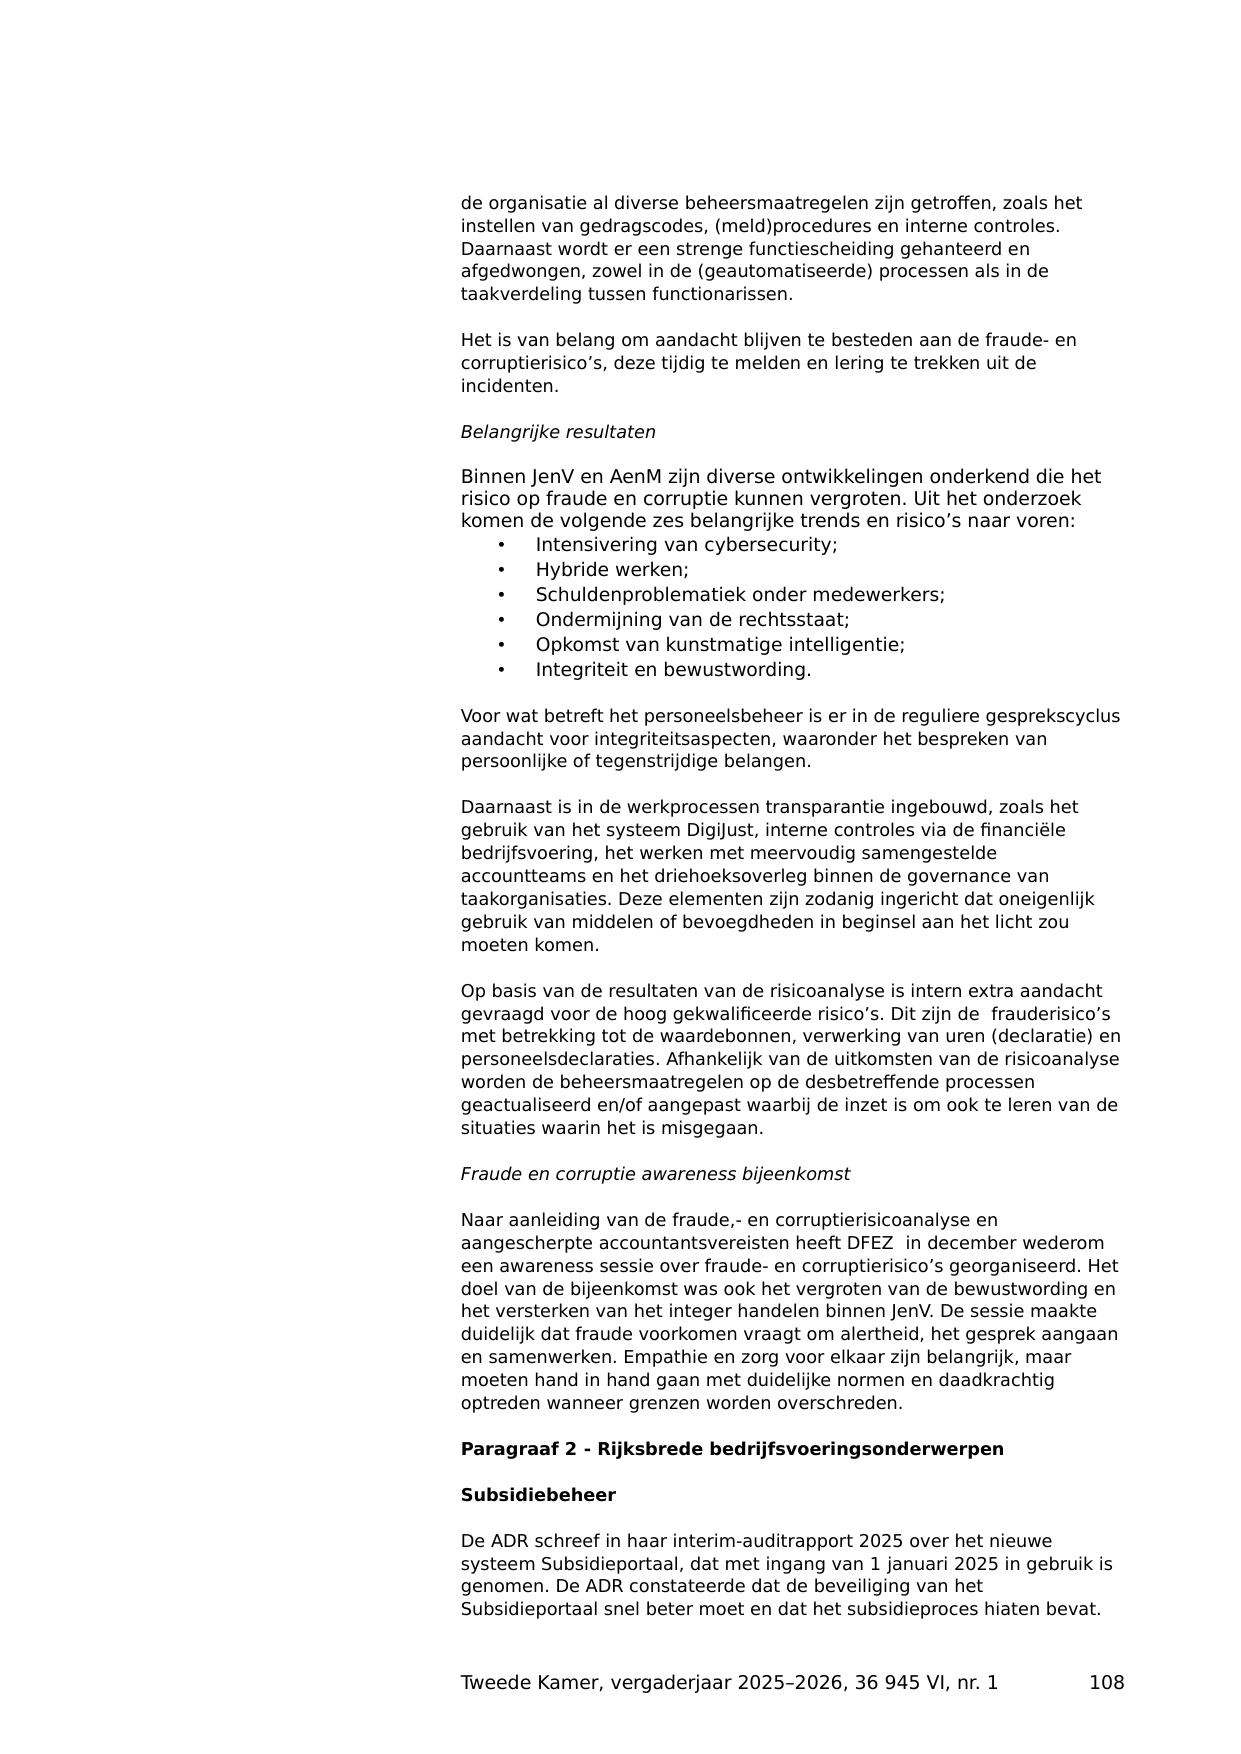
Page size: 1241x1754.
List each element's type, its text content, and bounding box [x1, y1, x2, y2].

text Voor wat betreft het personeelsbeheer is er in de reguliere gesprekscyclus aandacht voor integriteitsaspecten, waaronder het bespreken van persoonlijke of tegenstrijdige belangen. [461, 704, 1125, 772]
text Belangrijke resultaten [461, 420, 1125, 443]
text Naar aanleiding van de fraude,- en corruptierisicoanalyse en aangescherpte accountantsvereisten heeft DFEZ in december wederom een awareness sessie over fraude- en corruptierisico’s georganiseerd. Het doel van de bijeenkomst was ook het vergroten van de bewustwording en het versterken van het integer handelen binnen JenV. De sessie maakte duidelijk dat fraude voorkomen vraagt om alertheid, het gesprek aangaan en samenwerken. Empathie en zorg voor elkaar zijn belangrijk, maar moeten hand in hand gaan met duidelijke normen en daadkrachtig optreden wanneer grenzen worden overschreden. [461, 1208, 1125, 1414]
text de organisatie al diverse beheersmaatregelen zijn getroffen, zoals het instellen van gedragscodes, (meld)procedures en interne controles. Daarnaast wordt er een strenge functiescheiding gehanteerd en afgedwongen, zowel in de (geautomatiseerde) processen als in de taakverdeling tussen functionarissen. [461, 191, 1125, 305]
list Integriteit en bewustwording. [498, 657, 1125, 682]
list Intensivering van cybersecurity; [498, 532, 1125, 557]
text Binnen JenV en AenM zijn diverse ontwikkelingen onderkend die het risico op fraude en corruptie kunnen vergroten. Uit het onderzoek komen de volgende zes belangrijke trends en risico’s naar voren: [461, 466, 1125, 532]
list Hybride werken; [498, 557, 1125, 582]
text Daarnaast is in de werkprocessen transparantie ingebouwd, zoals het gebruik van het systeem DigiJust, interne controles via de financiële bedrijfsvoering, het werken met meervoudig samengestelde accountteams en het driehoeksoverleg binnen de governance van taakorganisaties. Deze elementen zijn zodanig ingericht dat oneigenlijk gebruik van middelen of bevoegdheden in beginsel aan het licht zou moeten komen. [461, 795, 1125, 956]
text De ADR schreef in haar interim-auditrapport 2025 over het nieuwe systeem Subsidieportaal, dat met ingang van 1 januari 2025 in gebruik is genomen. De ADR constateerde dat de beveiliging van het Subsidieportaal snel beter moet en dat het subsidieproces hiaten bevat. [461, 1529, 1125, 1620]
text Op basis van de resultaten van de risicoanalyse is intern extra aandacht gevraagd voor de hoog gekwalificeerde risico’s. Dit zijn de frauderisico’s met betrekking tot de waardebonnen, verwerking van uren (declaratie) en personeelsdeclaraties. Afhankelijk van de uitkomsten van de risicoanalyse worden de beheersmaatregelen op de desbetreffende processen geactualiseerd en/of aangepast waarbij de inzet is om ook te leren van de situaties waarin het is misgegaan. [461, 979, 1125, 1139]
text Fraude en corruptie awareness bijeenkomst [461, 1162, 1125, 1185]
text Paragraaf 2 - Rĳksbrede bedrĳfsvoeringsonderwerpen [461, 1437, 1125, 1460]
text Het is van belang om aandacht blijven te besteden aan de fraude- en corruptierisico’s, deze tijdig te melden en lering te trekken uit de incidenten. [461, 328, 1125, 397]
list Ondermijning van de rechtsstaat; [498, 607, 1125, 632]
list Opkomst van kunstmatige intelligentie; [498, 632, 1125, 657]
list Schuldenproblematiek onder medewerkers; [498, 582, 1125, 607]
text Subsidiebeheer [461, 1483, 1125, 1506]
